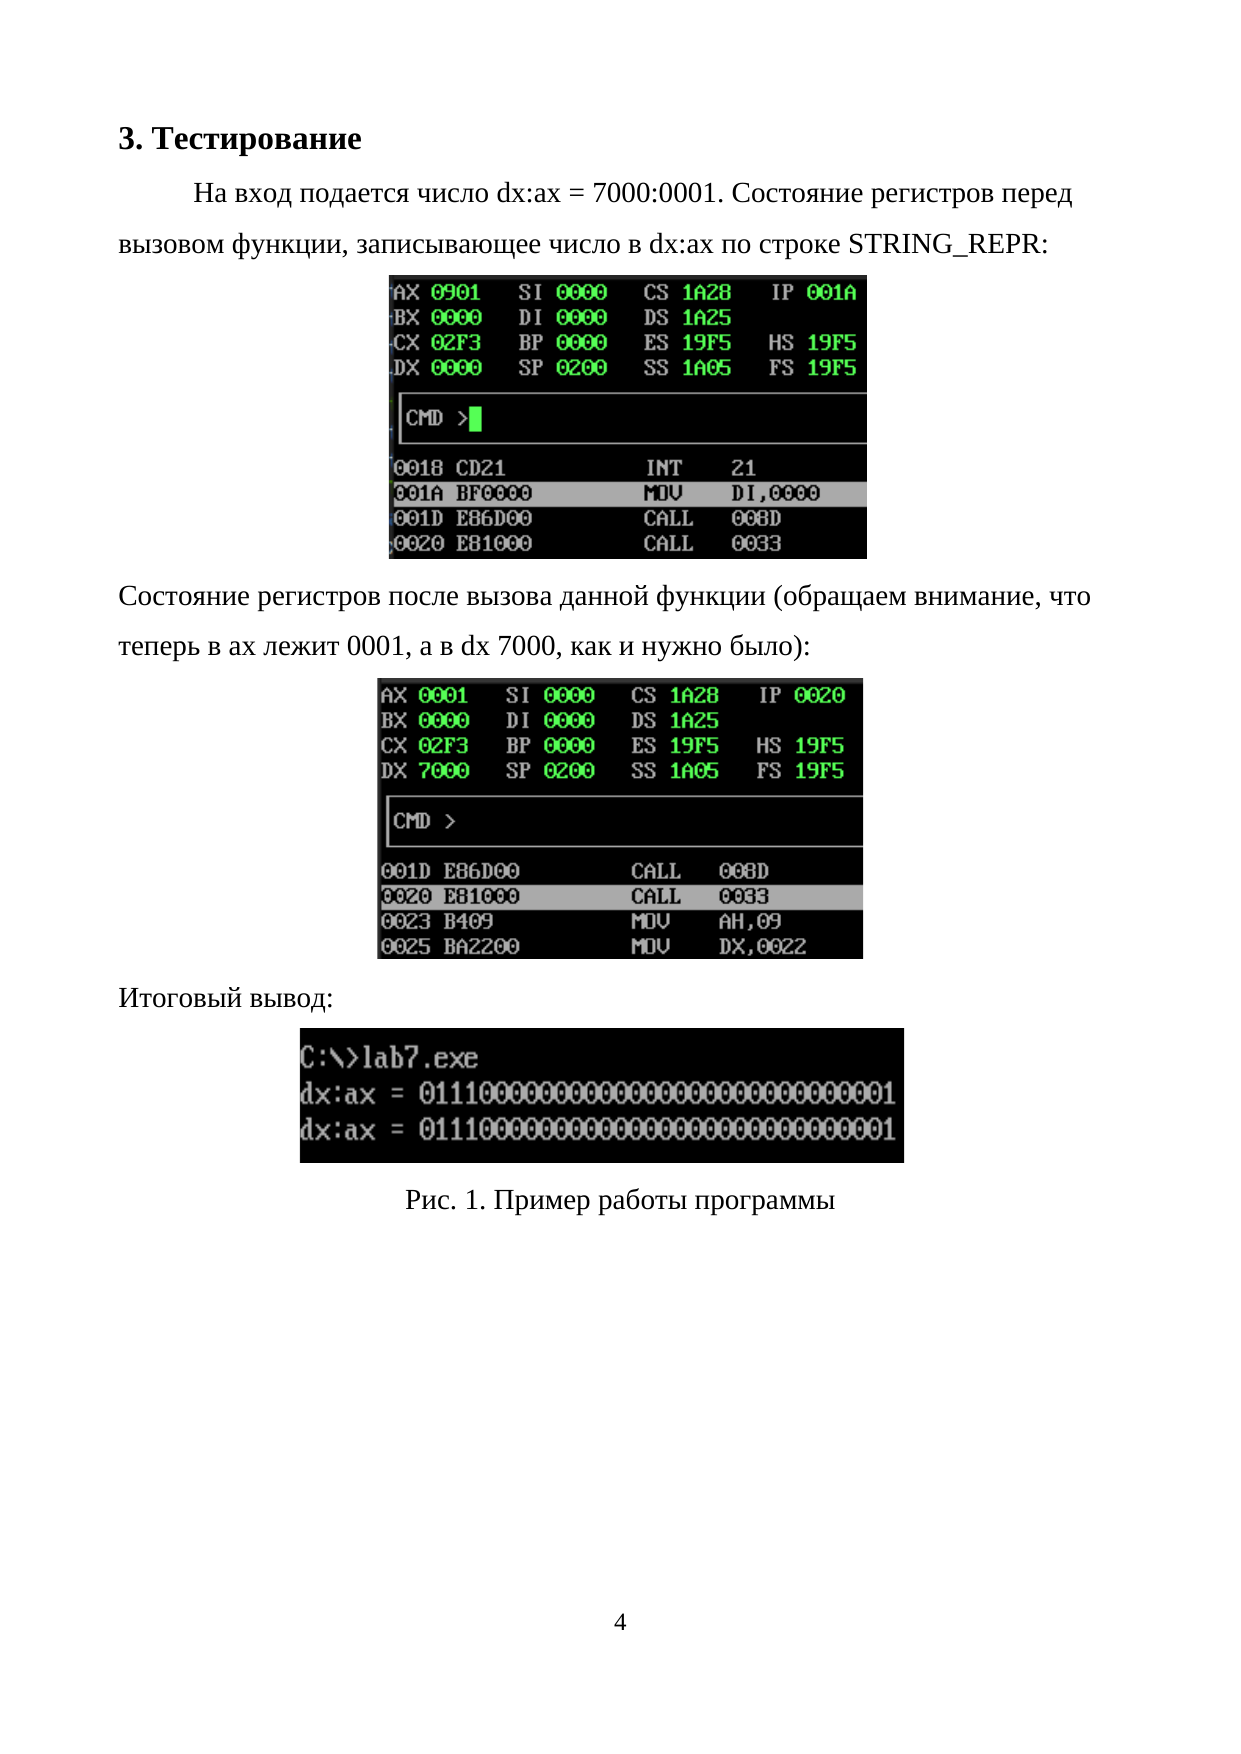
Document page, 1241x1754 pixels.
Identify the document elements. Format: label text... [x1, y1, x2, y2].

text 3. Тестирование [118, 118, 1122, 156]
text Итоговый вывод: [118, 981, 1122, 1014]
picture [388, 275, 867, 559]
text На вход подается число dx:ax = 7000:0001. Состояние регистров перед вызовом функции, записывающее число в dx:ax по строке STRING_REPR: [118, 176, 1122, 259]
text Состояние регистров после вызова данной функции (обращаем внимание, что теперь в ax лежит 0001, а в dx 7000, как и нужно было): [118, 578, 1122, 662]
picture [299, 1028, 905, 1163]
text Рис. 1. Пример работы программы [118, 1182, 1122, 1215]
picture [377, 678, 864, 959]
